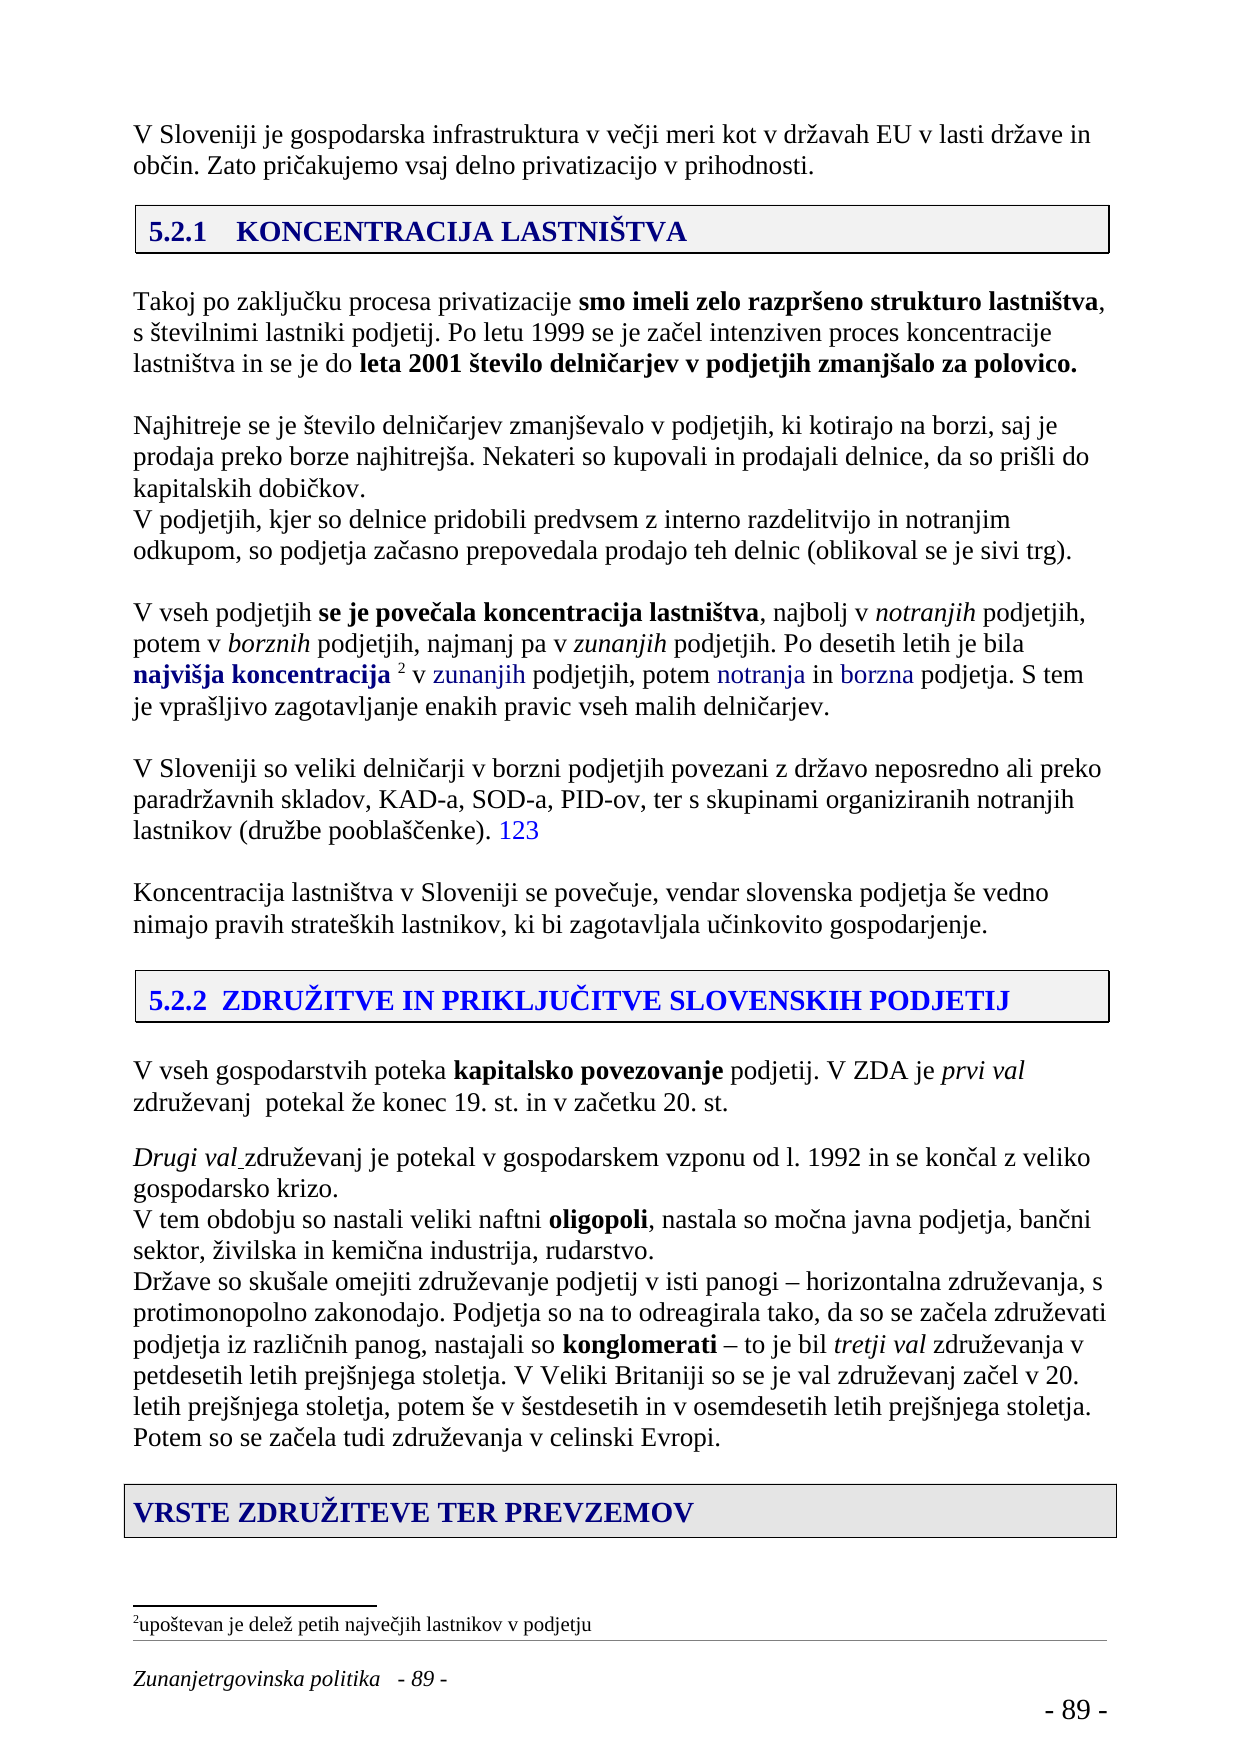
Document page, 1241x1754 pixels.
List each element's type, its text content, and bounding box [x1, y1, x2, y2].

text V Sloveniji je gospodarska infrastruktura v večji meri kot v državah EU v lasti države in občin. Zato pričakujemo vsaj delno privatizacijo v prihodnosti. [133, 118, 1107, 180]
text V vseh podjetjih se je povečala koncentracija lastništva, najbolj v notranjih podjetjih, potem v borznih podjetjih, najmanj pa v zunanjih podjetjih. Po desetih letih je bila najvišja koncentracija v zunanjih podjetjih, potem notranja in borzna podjetja. S tem je vprašljivo zagotavljanje enakih pravic vseh malih delničarjev. [133, 596, 1107, 721]
text V vseh gospodarstvih poteka kapitalsko povezovanje podjetij. V ZDA je prvi val združevanj potekal že konec 19. st. in v začetku 20. st. [133, 1054, 1107, 1117]
text Najhitreje se je število delničarjev zmanjševalo v podjetjih, ki kotirajo na borzi, saj je prodaja preko borze najhitrejša. Nekateri so kupovali in prodajali delnice, da so prišli do kapitalskih dobičkov. [133, 409, 1107, 503]
subtitle 5.2.1 KONCENTRACIJA LASTNIŠTVA [136, 206, 1108, 252]
text upoštevan je delež petih največjih lastnikov v podjetju [133, 1612, 1107, 1636]
text V podjetjih, kjer so delnice pridobili predvsem z interno razdelitvijo in notranjim odkupom, so podjetja začasno prepovedala prodajo teh delnic (oblikoval se je sivi trg). [133, 503, 1107, 565]
text V Sloveniji so veliki delničarji v borzni podjetjih povezani z državo neposredno ali preko paradržavnih skladov, KAD-a, SOD-a, PID-ov, ter s skupinami organiziranih notranjih lastnikov (družbe pooblaščenke). 123 [133, 752, 1107, 845]
text V tem obdobju so nastali veliki naftni oligopoli, nastala so močna javna podjetja, bančni sektor, živilska in kemična industrija, rudarstvo. [133, 1203, 1107, 1265]
text Države so skušale omejiti združevanje podjetij v isti panogi – horizontalna združevanja, s protimonopolno zakonodajo. Podjetja so na to odreagirala tako, da so se začela združevati podjetja iz različnih panog, nastajali so konglomerati – to je bil tretji val združevanja v petdesetih letih prejšnjega stoletja. V Veliki Britaniji so se je val združevanj začel v 20. letih prejšnjega stoletja, potem še v šestdesetih in v osemdesetih letih prejšnjega stoletja. Potem so se začela tudi združevanja v celinski Evropi. [133, 1265, 1107, 1452]
text Koncentracija lastništva v Sloveniji se povečuje, vendar slovenska podjetja še vedno nimajo pravih strateških lastnikov, ki bi zagotavljala učinkovito gospodarjenje. [133, 877, 1107, 939]
text Takoj po zaključku procesa privatizacije smo imeli zelo razpršeno strukturo lastništva, s številnimi lastniki podjetij. Po letu 1999 se je začel intenziven proces koncentracije lastništva in se je do leta 2001 število delničarjev v podjetjih zmanjšalo za polovico. [133, 285, 1107, 378]
text VRSTE ZDRUŽITEVE TER PREVZEMOV [125, 1485, 1116, 1537]
subtitle 5.2.2 ZDRUŽITVE IN PRIKLJUČITVE SLOVENSKIH PODJETIJ [136, 971, 1108, 1021]
text Drugi val združevanj je potekal v gospodarskem vzponu od l. 1992 in se končal z veliko gospodarsko krizo. [133, 1141, 1107, 1203]
